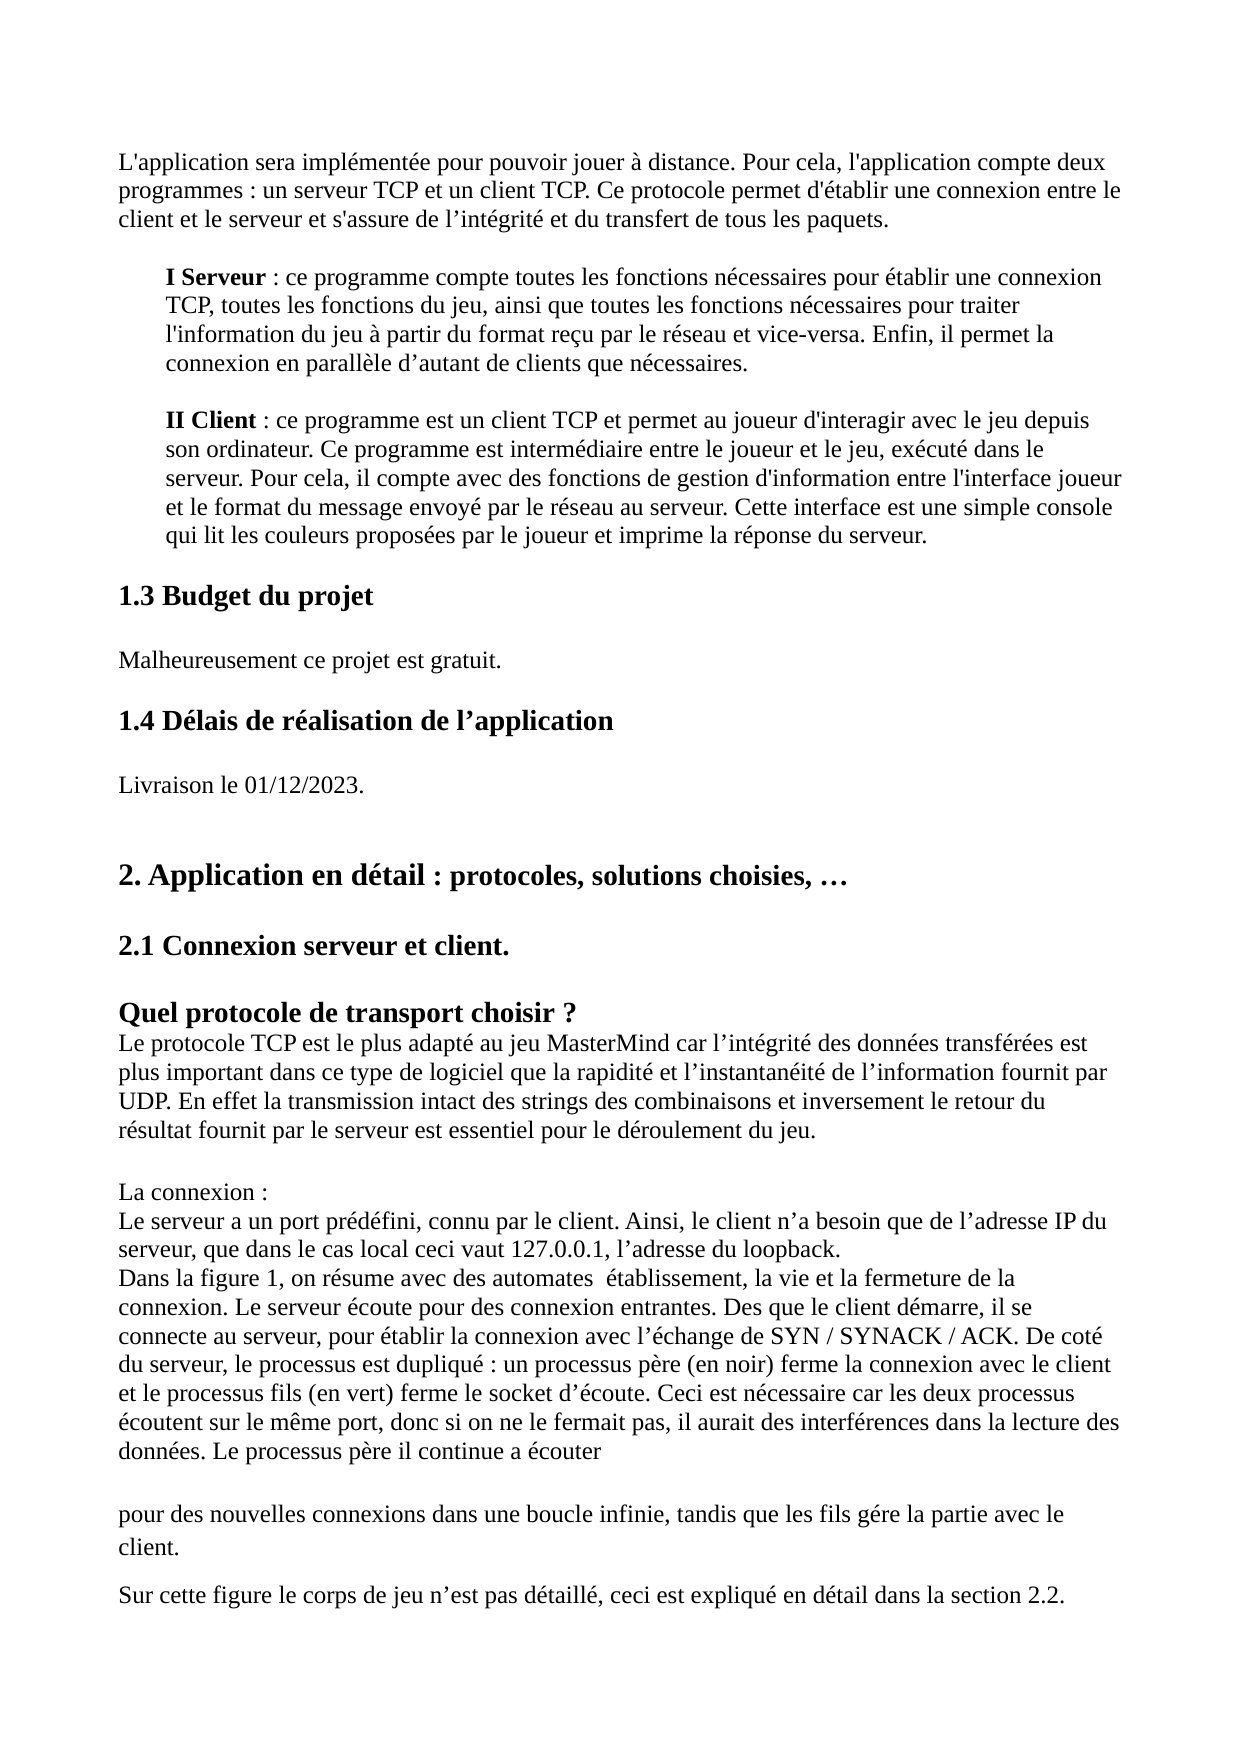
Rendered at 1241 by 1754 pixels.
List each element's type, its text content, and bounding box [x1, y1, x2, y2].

text I Serveur : ce programme compte toutes les fonctions nécessaires pour établir une connexion TCP, toutes les fonctions du jeu, ainsi que toutes les fonctions nécessaires pour traiter l'information du jeu à partir du format reçu par le réseau et vice-versa. Enfin, il permet la connexion en parallèle d’autant de clients que nécessaires. [165, 262, 1122, 377]
text L'application sera implémentée pour pouvoir jouer à distance. Pour cela, l'application compte deux programmes : un serveur TCP et un client TCP. Ce protocole permet d'établir une connexion entre le client et le serveur et s'assure de l’intégrité et du transfert de tous les paquets. [118, 147, 1122, 233]
text 1.3 Budget du projet [118, 578, 1122, 612]
text Livraison le 01/12/2023. [118, 770, 1122, 798]
text 1.4 Délais de réalisation de l’application [118, 703, 1122, 736]
table_header [118, 1465, 136, 1499]
text pour des nouvelles connexions dans une boucle infinie, tandis que les fils gére la partie avec le client. [118, 1499, 1122, 1561]
text Le serveur a un port prédéfini, connu par le client. Ainsi, le client n’a besoin que de l’adresse IP du serveur, que dans le cas local ceci vaut 127.0.0.1, l’adresse du loopback. [118, 1206, 1122, 1263]
text Dans la figure 1, on résume avec des automates établissement, la vie et la fermeture de la connexion. Le serveur écoute pour des connexion entrantes. Des que le client démarre, il se connecte au serveur, pour établir la connexion avec l’échange de SYN / SYNACK / ACK. De coté du serveur, le processus est dupliqué : un processus père (en noir) ferme la connexion avec le client et le processus fils (en vert) ferme le socket d’écoute. Ceci est nécessaire car les deux processus écoutent sur le même port, donc si on ne le fermait pas, il aurait des interférences dans la lecture des données. Le processus père il continue a écouter [118, 1263, 1122, 1464]
text 2. Application en détail : protocoles, solutions choisies, … [118, 856, 1122, 892]
text 2.1 Connexion serveur et client. [118, 928, 1122, 961]
text Malheureusement ce projet est gratuit. [118, 645, 1122, 674]
text II Client : ce programme est un client TCP et permet au joueur d'interagir avec le jeu depuis son ordinateur. Ce programme est intermédiaire entre le joueur et le jeu, exécuté dans le serveur. Pour cela, il compte avec des fonctions de gestion d'information entre l'interface joueur et le format du message envoyé par le réseau au serveur. Cette interface est une simple console qui lit les couleurs proposées par le joueur et imprime la réponse du serveur. [165, 406, 1122, 549]
text Le protocole TCP est le plus adapté au jeu MasterMind car l’intégrité des données transférées est plus important dans ce type de logiciel que la rapidité et l’instantanéité de l’information fournit par UDP. En effet la transmission intact des strings des combinaisons et inversement le retour du résultat fournit par le serveur est essentiel pour le déroulement du jeu. [118, 1028, 1122, 1143]
text Quel protocole de transport choisir ? [118, 995, 1122, 1028]
text Sur cette figure le corps de jeu n’est pas détaillé, ceci est expliqué en détail dans la section 2.2. [118, 1580, 1122, 1608]
text La connexion : [118, 1177, 1122, 1206]
